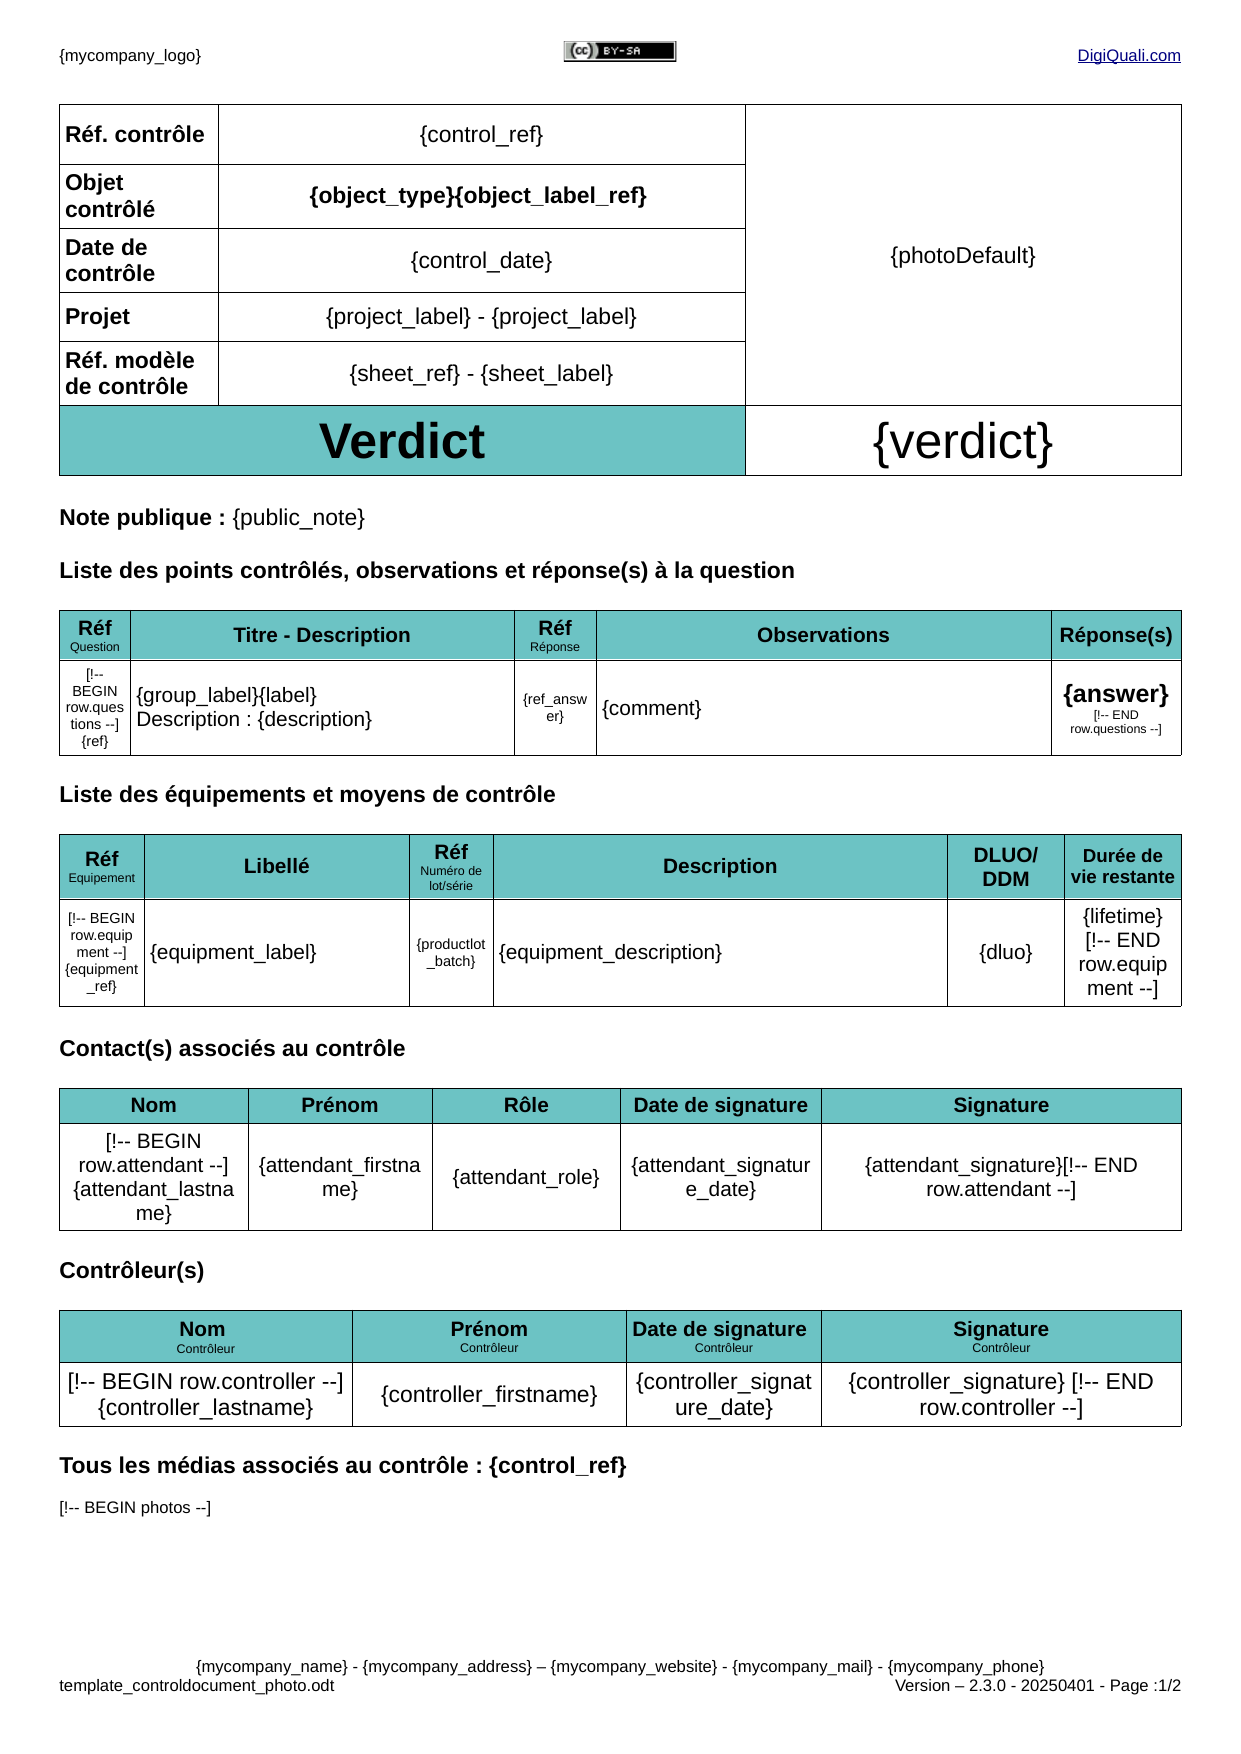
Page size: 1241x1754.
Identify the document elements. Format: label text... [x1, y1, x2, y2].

text Contact(s) associés au contrôle [59, 1035, 1181, 1061]
table_cell {sheet_ref} - {sheet_label} [219, 342, 745, 405]
table_cell {object_type}{object_label_ref} [219, 165, 745, 228]
table_cell {attendant_signature}[!-- END row.attendant --] [822, 1124, 1181, 1230]
table_header Nom [60, 1089, 248, 1123]
table_header Date de signature Contrôleur [627, 1311, 821, 1362]
table_cell {ref_answer} [515, 661, 596, 755]
text Note publique : {public_note} [59, 504, 1181, 531]
table_cell [!-- BEGIN row.questions --] {ref} [60, 661, 130, 755]
picture [563, 41, 677, 62]
table_header Réf Equipement [60, 835, 144, 898]
table_cell Réf. modèle de contrôle [60, 342, 218, 405]
table_cell [!-- BEGIN row.equipment --] {equipment_ref} [60, 900, 144, 1006]
table_header Réf. contrôle [60, 105, 218, 163]
table_cell {controller_signature_date} [627, 1363, 821, 1426]
table_cell {group_label}{label} Description : {description} [131, 661, 514, 755]
text Contrôleur(s) [59, 1257, 1181, 1283]
table_cell {productlot_batch} [410, 900, 493, 1006]
table_header Durée de vie restante [1065, 835, 1181, 898]
table_header Réf Question [60, 611, 130, 659]
table_cell [!-- BEGIN row.controller --] {controller_lastname} [60, 1363, 352, 1426]
text [!-- BEGIN photos --] [59, 1498, 1181, 1517]
table_cell {controller_signature} [!-- END row.controller --] [822, 1363, 1181, 1426]
table_cell {verdict} [746, 406, 1181, 475]
table_header Description [494, 835, 947, 898]
table_header Signature [822, 1089, 1181, 1123]
table_cell {comment} [597, 661, 1051, 755]
text Liste des équipements et moyens de contrôle [59, 781, 1181, 808]
table_cell {controller_firstname} [353, 1363, 626, 1426]
table_header Réf Réponse [515, 611, 596, 659]
table_header Signature Contrôleur [822, 1311, 1181, 1362]
table_cell Date de contrôle [60, 229, 218, 292]
table_cell [!-- BEGIN row.attendant --] {attendant_lastname} [60, 1124, 248, 1230]
table_header Nom Contrôleur [60, 1311, 352, 1362]
table_header Titre - Description [131, 611, 514, 659]
table_header Prénom Contrôleur [353, 1311, 626, 1362]
table_cell Projet [60, 293, 218, 341]
table_cell {project_label} - {project_label} [219, 293, 745, 341]
table_cell {answer} [!-- END row.questions --] [1052, 661, 1181, 755]
table_cell {dluo} [948, 900, 1064, 1006]
table_cell {equipment_description} [494, 900, 947, 1006]
table_cell {equipment_label} [145, 900, 409, 1006]
table_header {photoDefault} [746, 105, 1181, 405]
table_header DLUO/DDM [948, 835, 1064, 898]
table_cell {attendant_signature_date} [621, 1124, 821, 1230]
table_header Date de signature [621, 1089, 821, 1123]
table_header Prénom [249, 1089, 432, 1123]
table_header Réf Numéro de lot/série [410, 835, 493, 898]
table_cell {attendant_role} [433, 1124, 620, 1230]
table_cell {control_date} [219, 229, 745, 292]
table_cell Verdict [60, 406, 745, 475]
table_cell {lifetime} [!-- END row.equipment --] [1065, 900, 1181, 1006]
table_cell {attendant_firstname} [249, 1124, 432, 1230]
text Liste des points contrôlés, observations et réponse(s) à la question [59, 557, 1181, 583]
table_cell Objet contrôlé [60, 165, 218, 228]
text Tous les médias associés au contrôle : {control_ref} [59, 1452, 1181, 1479]
table_header Libellé [145, 835, 409, 898]
table_header Observations [597, 611, 1051, 659]
table_header Rôle [433, 1089, 620, 1123]
table_header Réponse(s) [1052, 611, 1181, 659]
table_header {control_ref} [219, 105, 745, 163]
